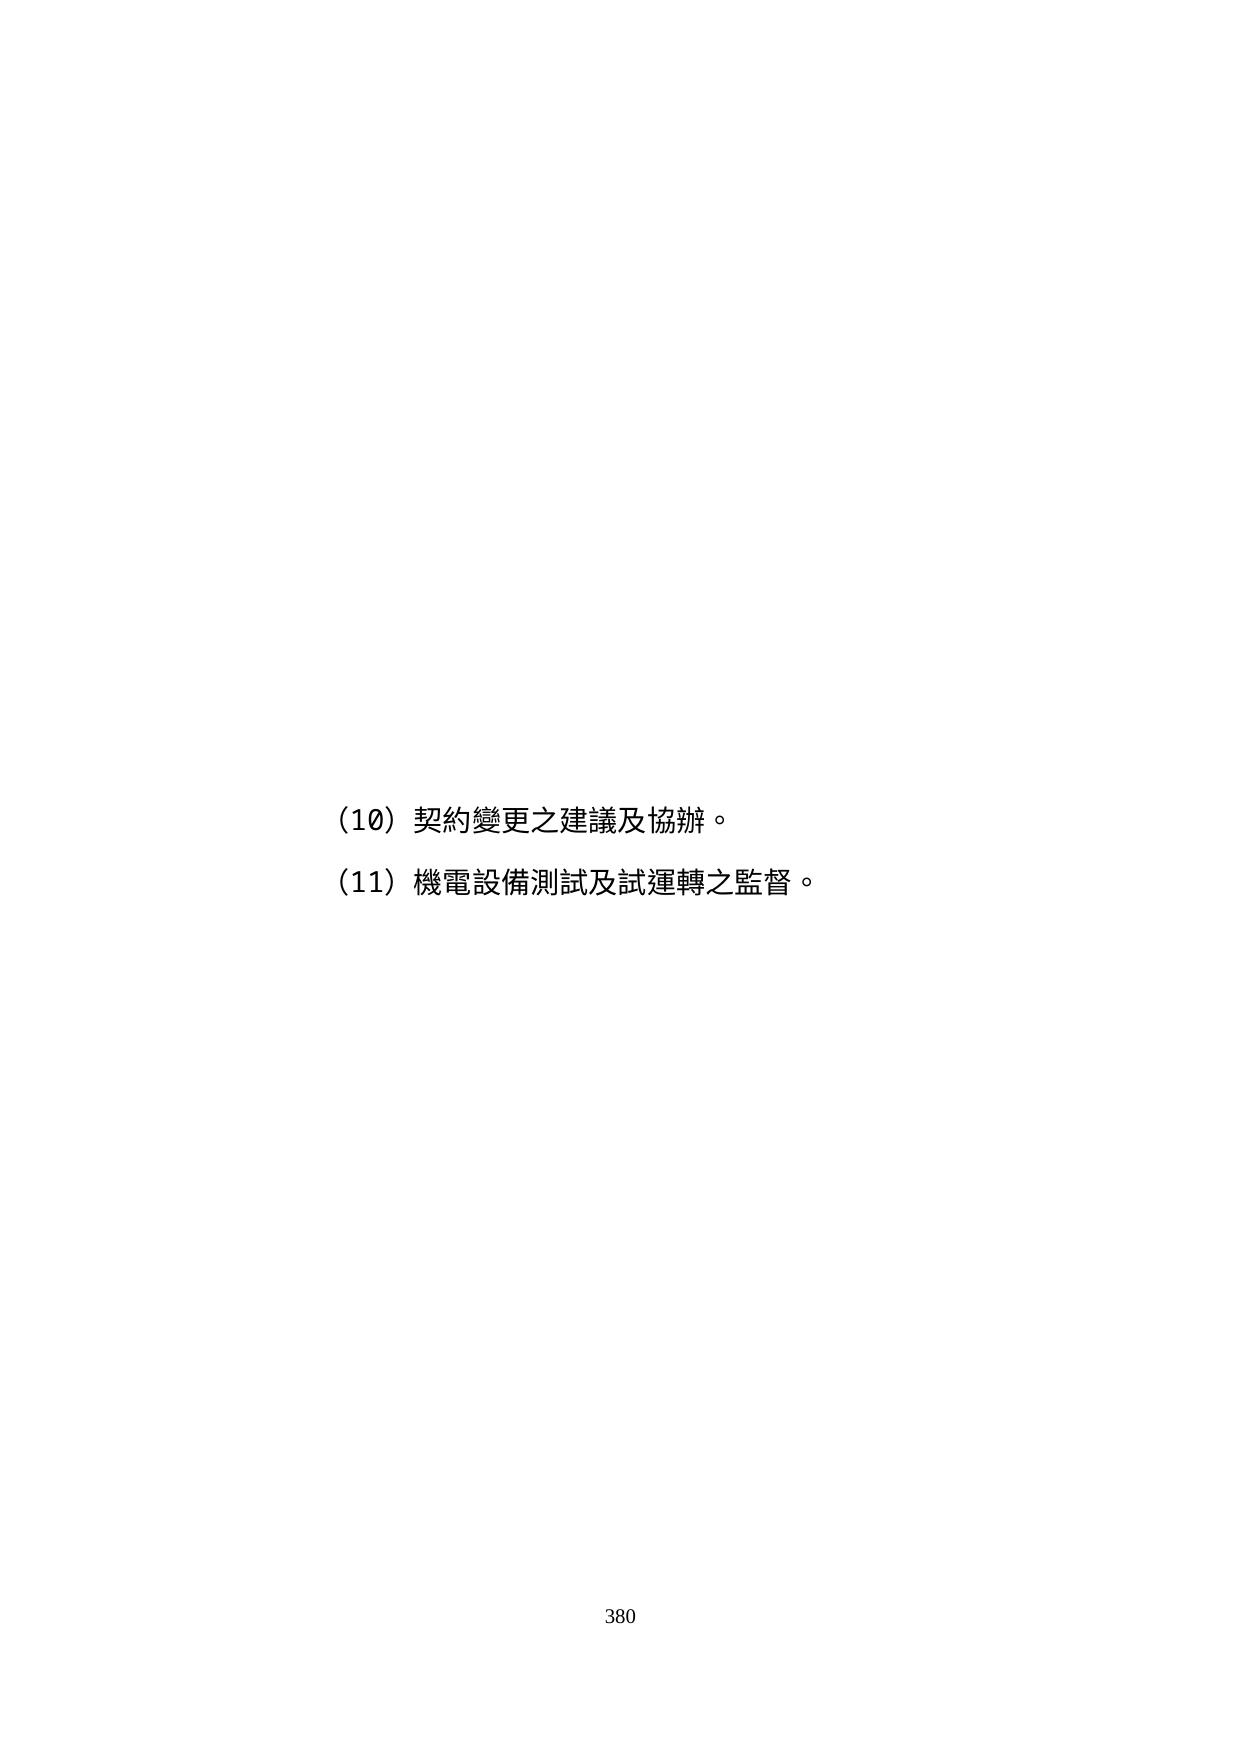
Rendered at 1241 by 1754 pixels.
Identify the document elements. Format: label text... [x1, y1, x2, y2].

list 契約變更之建議及協辦。 [320, 777, 1053, 839]
list 機電設備測試及試運轉之監督。 [320, 839, 1053, 902]
